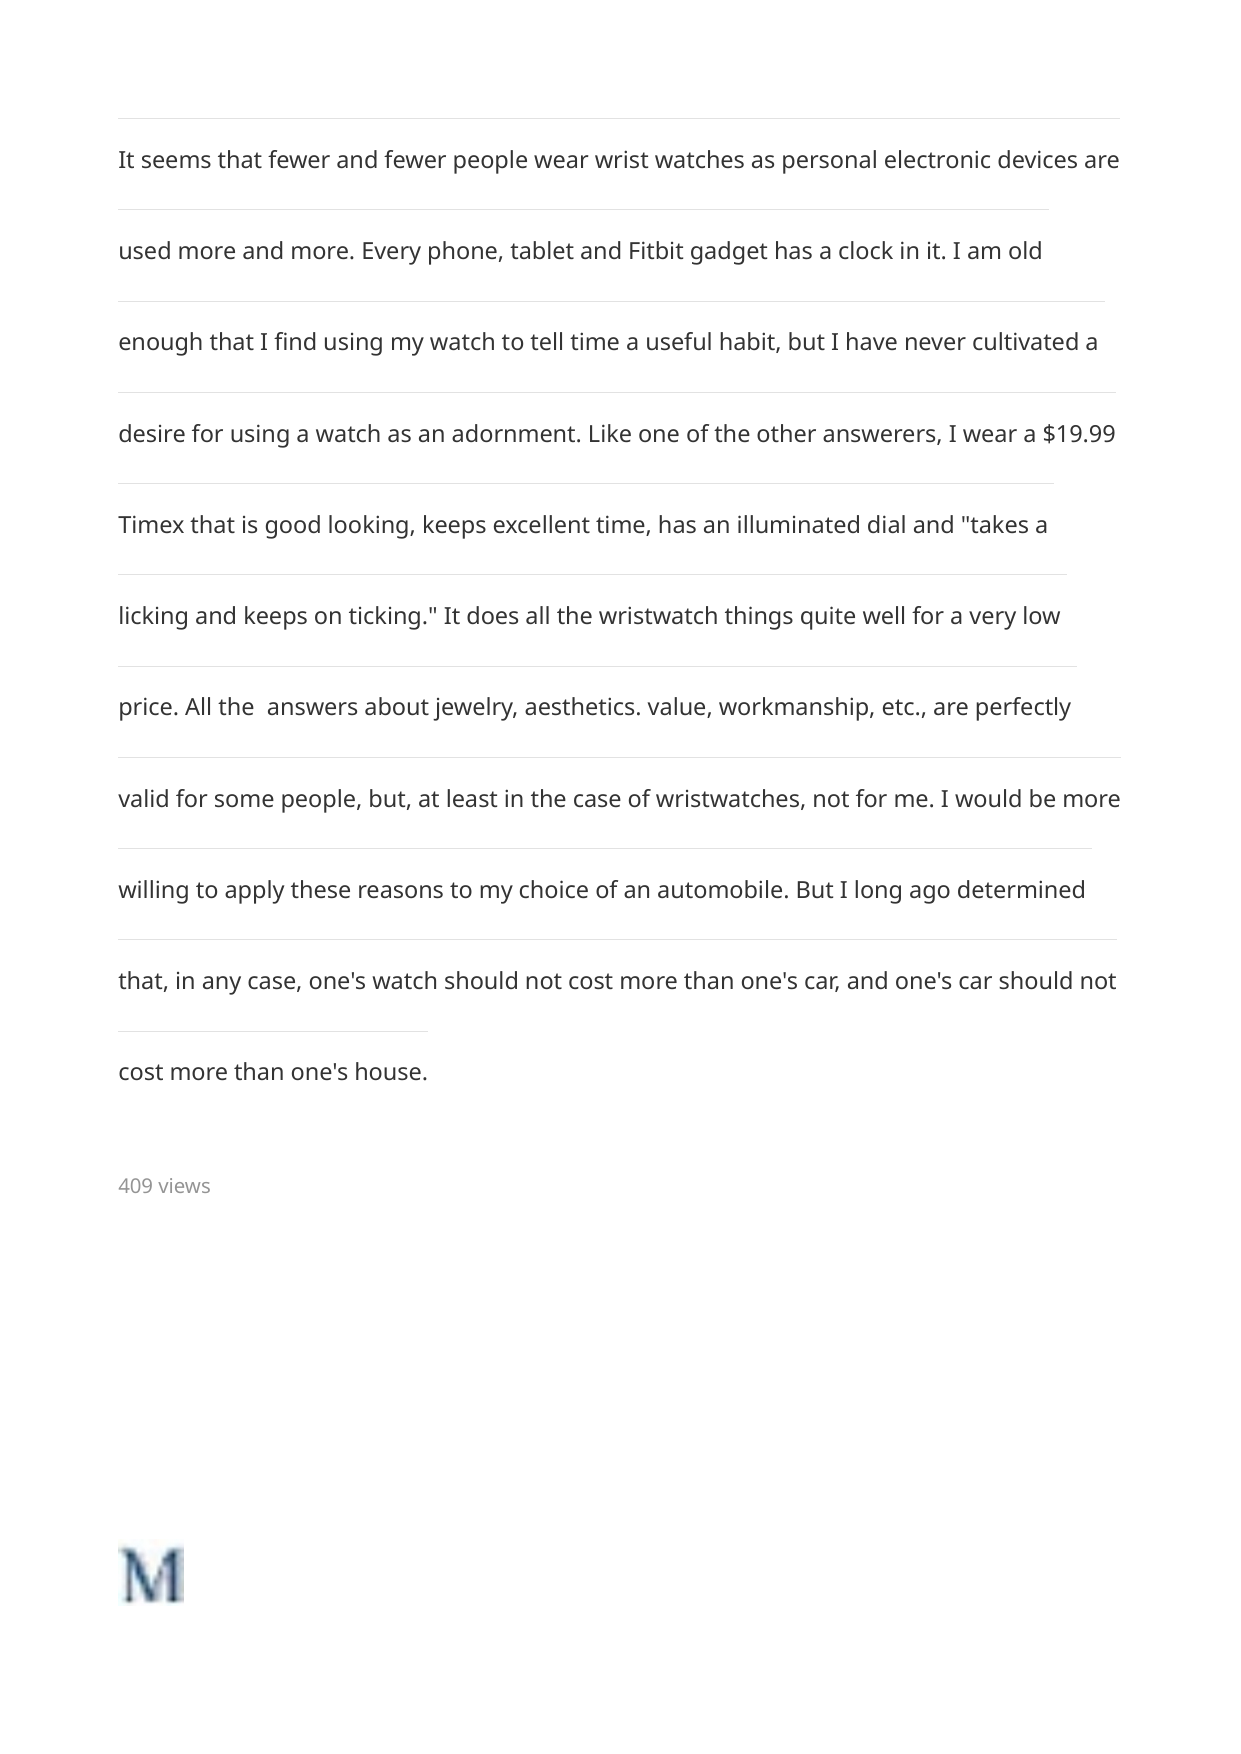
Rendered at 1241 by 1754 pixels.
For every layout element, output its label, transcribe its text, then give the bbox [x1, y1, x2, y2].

text 409 views [118, 1172, 1122, 1200]
picture [118, 1539, 184, 1606]
text It seems that fewer and fewer people wear wrist watches as personal electronic devices are used more and more. Every phone, tablet and Fitbit gadget has a clock in it. I am old enough that I find using my watch to tell time a useful habit, but I have never cultivated a desire for using a watch as an adornment. Like one of the other answerers, I wear a $19.99 Timex that is good looking, keeps excellent time, has an illuminated dial and "takes a licking and keeps on ticking." It does all the wristwatch things quite well for a very low price. All the answers about jewelry, aesthetics. value, workmanship, etc., are perfectly valid for some people, but, at least in the case of wristwatches, not for me. I would be more willing to apply these reasons to my choice of an automobile. But I long ago determined that, in any case, one's watch should not cost more than one's car, and one's car should not cost more than one's house. [118, 118, 1122, 1088]
